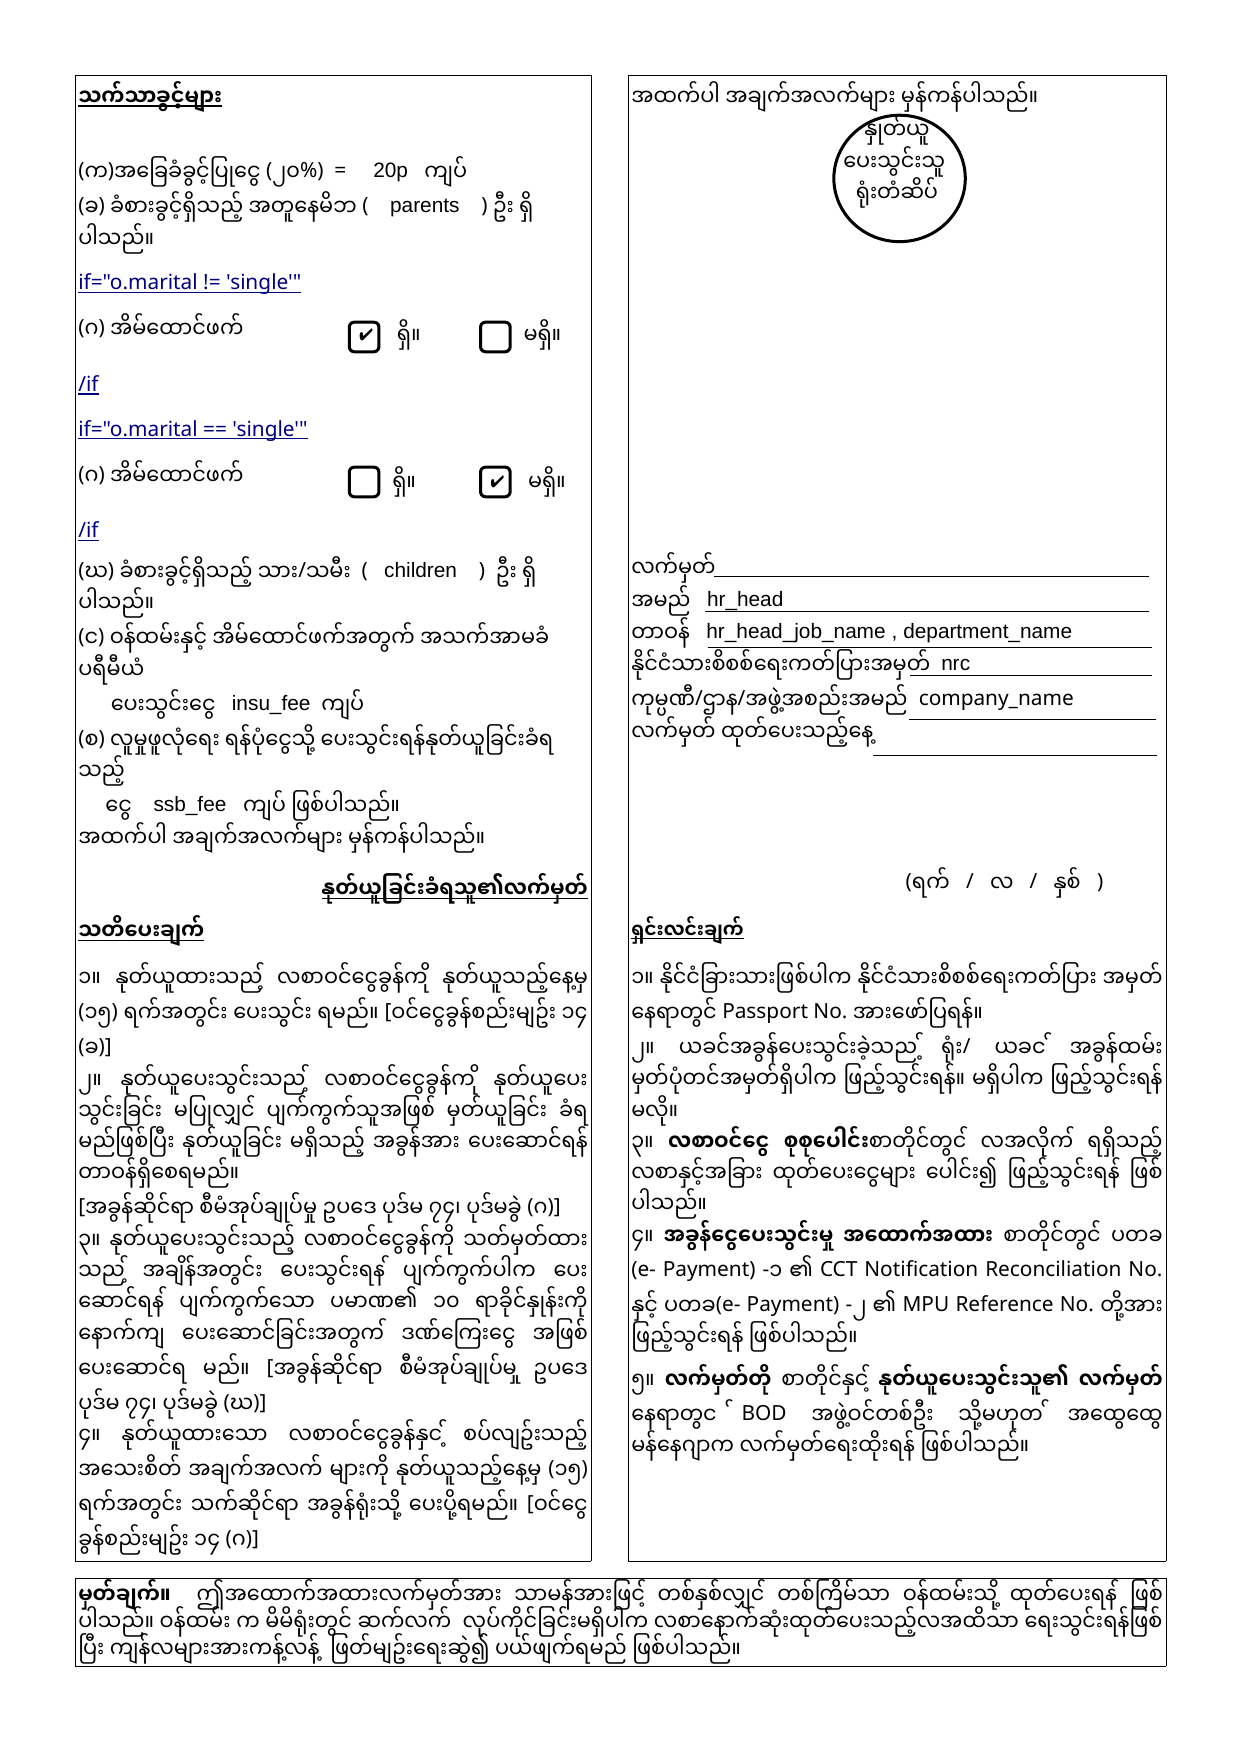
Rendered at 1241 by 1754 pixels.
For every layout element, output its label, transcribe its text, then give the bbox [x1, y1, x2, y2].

table_cell (ဂ) အိမ်ထောင်ဖက် [76, 304, 319, 361]
table_cell [629, 304, 1166, 361]
table_cell [629, 361, 1166, 406]
table_cell ၁။ နိုင်ငံခြားသားဖြစ်ပါက နိုင်ငံသားစိစစ်ရေးကတ်ပြား အမှတ်နေရာတွင် Passport No. အားဖော်ပြရန်။ ၂။ ယခင်အခွန်ပေးသွင်းခဲ့သည့် ရုံး/ ယခင် အခွန်ထမ်းမှတ်ပုံတင်အမှတ်ရှိပါက ဖြည့်သွင်းရန်။ မရှိပါက ဖြည့်သွင်းရန် မလို။ ၃။ လစာဝင်ငွေ စုစုပေါင်းစာတိုင်တွင် လအလိုက် ရရှိသည့် လစာနှင့်အခြား ထုတ်ပေးငွေများ ပေါင်း၍ ဖြည့်သွင်းရန် ဖြစ်ပါသည်။ ၄။ အခွန်ငွေပေးသွင်းမှု အထောက်အထား စာတိုင်တွင် ပတခ (e- Payment) -၁ ၏ CCT Notification Reconciliation No. နှင့် ပတခ(e- Payment) -၂ ၏ MPU Reference No. တို့အား ဖြည့်သွင်းရန် ဖြစ်ပါသည်။ ၅။ လက်မှတ်တို စာတိုင်နှင့် နုတ်ယူပေးသွင်းသူ၏ လက်မှတ် နေရာတွင် BOD အဖွဲ့ဝင်တစ်ဦး သို့မဟုတ် အထွေထွေ မန်နေဂျာက လက်မှတ်ရေးထိုးရန် ဖြစ်ပါသည်။ [629, 961, 1166, 1561]
table_cell ရှိ။ [319, 304, 450, 361]
table_cell သတိပေးချက် [76, 915, 591, 961]
table_cell [592, 259, 628, 304]
table_cell ရှင်းလင်းချက် [629, 915, 1166, 961]
table_cell မရှိ။ [450, 304, 591, 361]
table_cell [629, 406, 1166, 451]
table_cell [629, 259, 1166, 304]
table_cell [592, 961, 628, 1561]
table_cell [592, 858, 628, 915]
table_header မှတ်ချက်။ ဤအထောက်အထားလက်မှတ်အား သာမန်အားဖြင့် တစ်နှစ်လျှင် တစ်ကြိမ်သာ ဝန်ထမ်းသို့ ထုတ်‌ပေးရန် ဖြစ်ပါသည်။ ဝန်ထမ်း က မိမိရုံးတွင် ဆက်လက် လုပ်ကိုင်ခြင်းမရှိပါက လစာနောက်ဆုံးထုတ်ပေးသည့်လအထိသာ ရေးသွင်းရန်ဖြစ်ပြီး ကျန်လများအားကန့်လန့် ဖြတ်မျဥ်းရေးဆွဲ၍ ပယ်ဖျက်ရမည် ဖြစ်ပါသည်။ [76, 1579, 1166, 1666]
table_cell နုတ်ယူခြင်းခံရသူ၏လက်မှတ် [76, 858, 591, 915]
table_cell if="o.marital == 'single'" [76, 406, 591, 451]
table_cell [592, 304, 628, 361]
table_cell မရှိ။ [450, 451, 591, 507]
table_cell [592, 508, 628, 552]
table_header အထက်ပါ အချက်အလက်များ မှန်ကန်ပါသည်။ နှုတ်ယူ ပေးသွင်းသူ ရုံးတံဆိပ် [629, 76, 1166, 259]
table_cell /if [76, 361, 591, 406]
table_cell [592, 915, 628, 961]
table_cell /if [76, 508, 591, 552]
table_cell (ဃ) ခံစားခွင့်ရှိသည့် သား/သမီး ( children ) ဦး ရှိပါသည်။ (င) ဝန်ထမ်းနှင့် အိမ်ထောင်ဖက်အတွက် အသက်အာမခံပရီမီယံ ပေးသွင်းငွေ insu_fee ကျပ် (စ) လူမှုဖူလုံရေး ရန်ပုံငွေသို့ ပေးသွင်းရန်နုတ်ယူခြင်းခံရသည့် ငွေ ssb_fee ကျပ် ဖြစ်ပါသည်။ အထက်ပါ အချက်အလက်များ မှန်ကန်ပါသည်။ [76, 552, 591, 858]
table_cell (ဂ) အိမ်ထောင်ဖက် [76, 451, 319, 507]
table_header သက်သာခွင့်များ [76, 76, 591, 152]
table_cell if="o.marital != 'single'" [76, 259, 591, 304]
table_cell ရှိ။ [319, 451, 450, 507]
table_cell ၁။ နုတ်ယူထားသည့် လစာဝင်ငွေခွန်ကို နုတ်ယူသည့်နေ့မှ (၁၅) ရက်အတွင်း ပေးသွင်း ရမည်။ [ဝင်ငွေခွန်စည်းမျဥ်း ၁၄ (ခ)] ၂။ နုတ်ယူ‌ပေးသွင်းသည့် လစာဝင်ငွေခွန်ကို နုတ်ယူ‌ပေးသွင်းခြင်း မပြုလျှင် ပျက်ကွက်သူအဖြစ် မှတ်ယူခြင်း ခံရမည်ဖြစ်ပြီး နုတ်ယူခြင်း မရှိသည့် အခွန်အား ပေးဆောင်ရန် တာဝန်ရှိစေရမည်။ [အခွန်ဆိုင်ရာ စီမံအုပ်ချုပ်မှု ဥပဒေ ပုဒ်မ ၇၄၊ ပုဒ်မခွဲ (ဂ)] ၃။ နုတ်ယူပေးသွင်းသည့် လစာဝင်‌ငွေခွန်ကို သတ်မှတ်ထားသည့် အချိန်အတွင်း ပေးသွင်းရန် ပျက်ကွက်ပါက ပေးဆောင်ရန် ပျက်ကွက်သော ပမာဏ၏ ၁၀ ရာခိုင်နှုန်းကို နောက်ကျ ပေးဆောင်ခြင်းအတွက် ဒဏ်ကြေးငွေ အဖြစ် ပေးဆောင်ရ မည်။ [အခွန်ဆိုင်ရာ စီမံအုပ်ချုပ်မှု ဥပဒေ ပုဒ်မ ၇၄၊ ပုဒ်မခွဲ (ဃ)] ၄။ နုတ်ယူထားသော လစာဝင်ငွေခွန်နှင့် စပ်လျဥ်းသည့် အသေးစိတ် အချက်အလက် များကို နုတ်ယူသည့်နေ့မှ (၁၅) ရက်အတွင်း သက်ဆိုင်ရာ အခွန်ရုံးသို့ ပေးပို့ရမည်။ [ဝင်ငွေခွန်စည်းမျဥ်း ၁၄ (ဂ)] [76, 961, 591, 1561]
table_cell [592, 552, 628, 858]
table_cell [592, 361, 628, 406]
table_cell [592, 451, 628, 507]
table_cell [629, 508, 1166, 552]
table_header [592, 75, 628, 152]
table_cell [629, 451, 1166, 507]
table_cell လက်မှတ် အမည် hr_head တာဝန် hr_head_job_name , department_name နိုင်ငံသားစိစစ်ရေးကတ်ပြားအမှတ် nrc ကုမ္ပဏီ/ဌာန/အဖွဲ့အစည်းအမည် company_name လက်မှတ် ထုတ်ပေးသည့်‌နေ့ [629, 552, 1166, 858]
table_cell (ရက် / လ / နှစ် ) [629, 858, 1166, 915]
table_cell [592, 152, 628, 259]
table_cell [592, 406, 628, 451]
table_cell (က)အခြေခံခွင့်ပြုငွေ (၂၀%) = 20p ကျပ် (ခ) ခံစားခွင့်ရှိသည့် အတူနေမိဘ ( parents ) ဦး ရှိပါသည်။ [76, 152, 591, 259]
